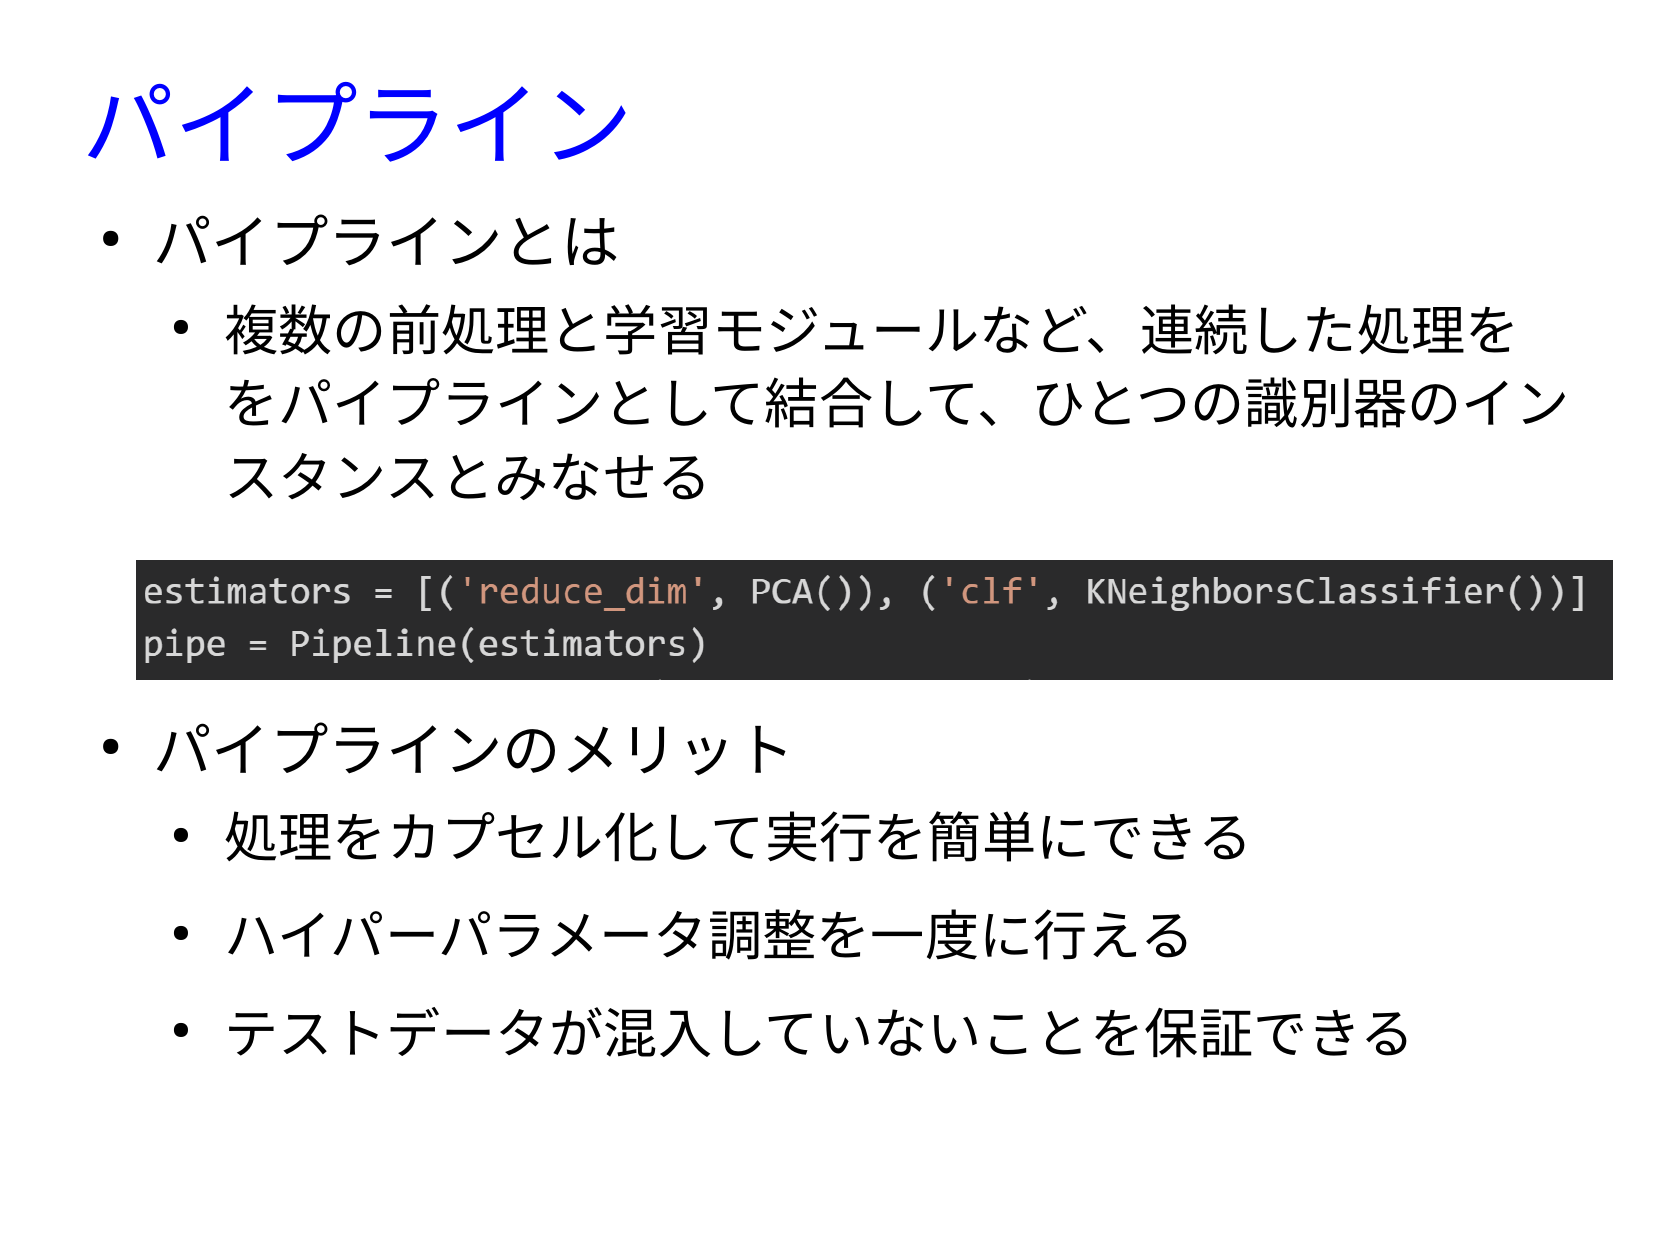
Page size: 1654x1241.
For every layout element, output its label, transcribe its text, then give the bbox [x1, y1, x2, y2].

picture [136, 560, 1613, 680]
title パイプライン [82, 49, 1571, 198]
list パイプラインとは 複数の前処理と学習モジュールなど、連続した処理ををパイプラインとして結合して、ひとつの識別器のインスタンスとみなせる パイプラインのメリット 処理をカプセル化して実行を簡単にできる ハイパーパラメータ調整を一度に行える テストデータが混入していないことを保証できる [82, 200, 1571, 1152]
